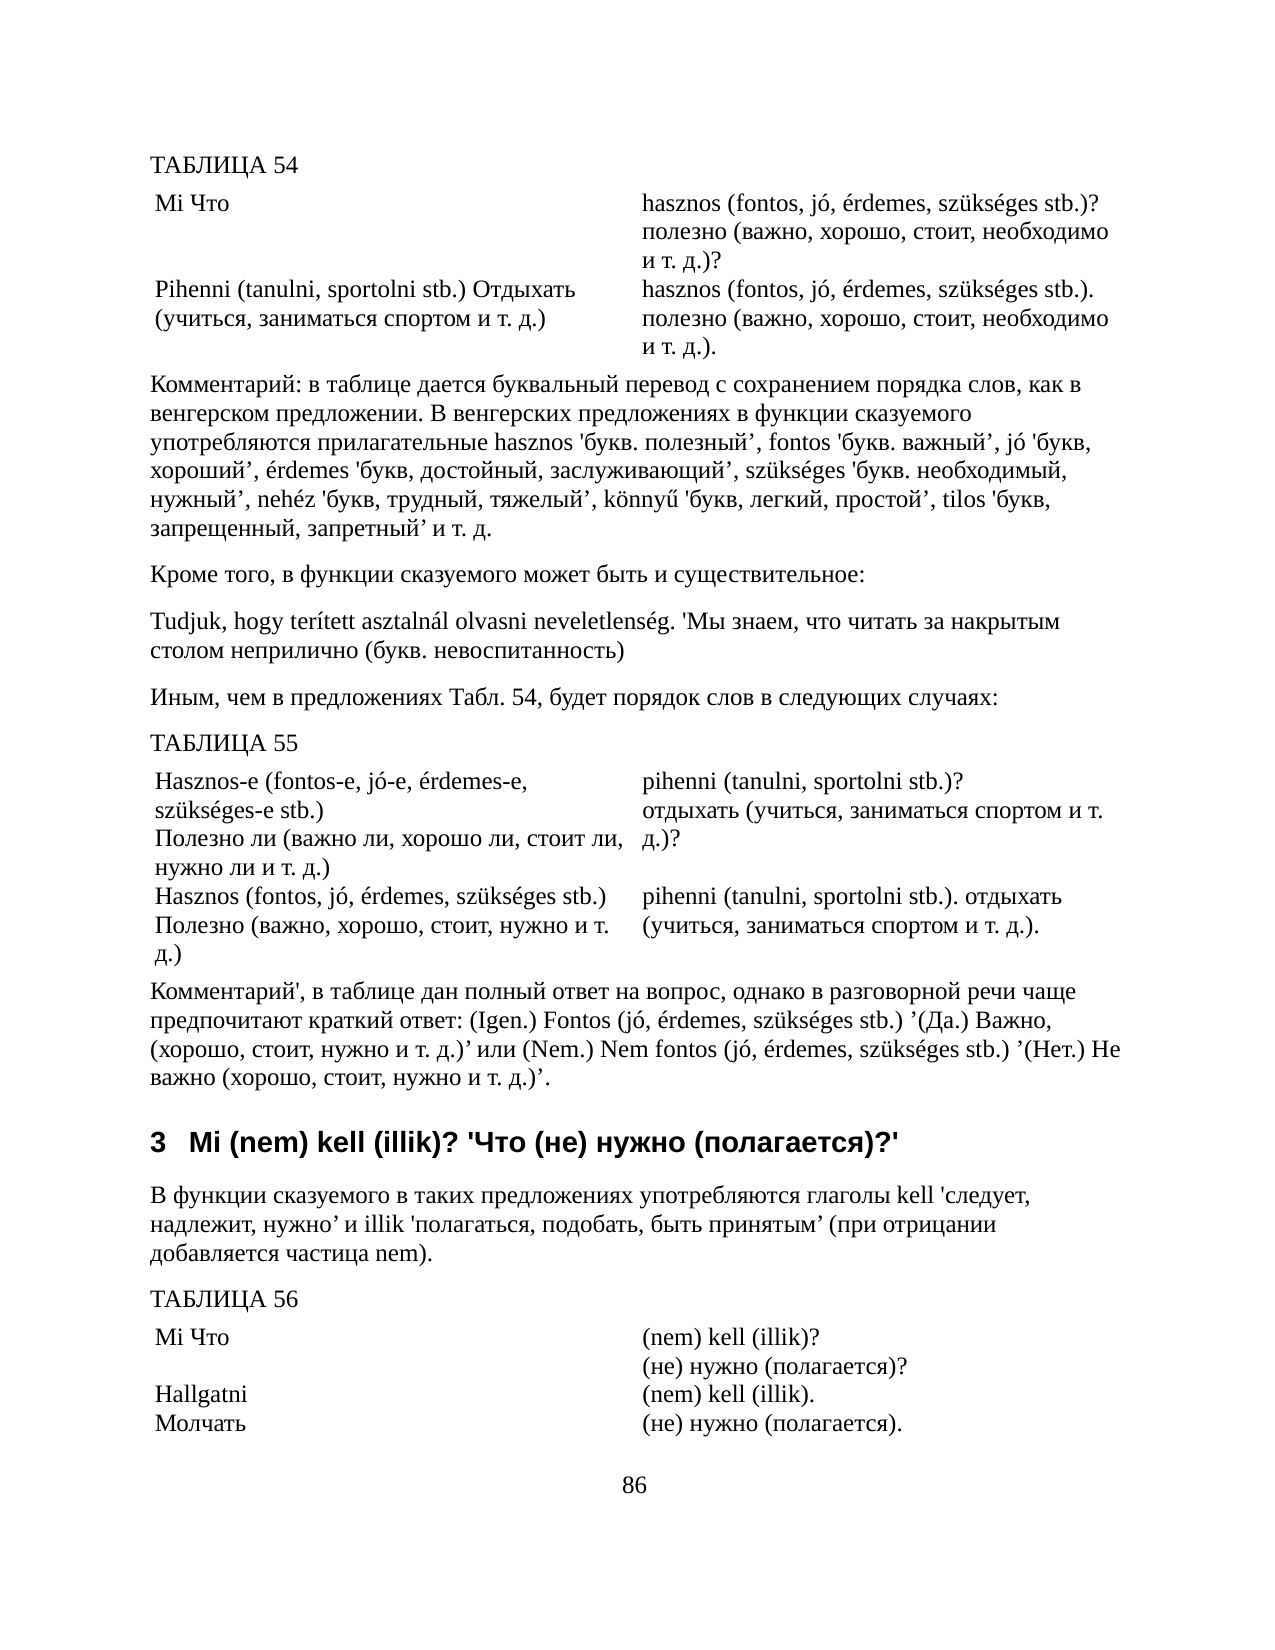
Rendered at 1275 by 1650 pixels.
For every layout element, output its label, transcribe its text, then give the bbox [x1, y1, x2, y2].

table_header hasznos (fontos, jó, érdemes, szükséges stb.)? полезно (важно, хорошо, стоит, необходимо и т. д.)? [638, 188, 1125, 274]
table_header Mi Что [150, 188, 637, 274]
table_cell (nem) kell (illik). (не) нужно (полагается). [638, 1380, 1125, 1437]
table_cell pihenni (tanulni, sportolni stb.). отдыхать (учиться, заниматься спортом и т. д.). [638, 881, 1125, 967]
table_cell Pihenni (tanulni, sportolni stb.) Отдыхать (учиться, заниматься спортом и т. д.) [150, 274, 637, 360]
text Кроме того, в функции сказуемого может быть и существительное: [150, 559, 1125, 588]
text Комментарий', в таблице дан полный ответ на вопрос, однако в разговорной речи чаще предпочитают краткий ответ: (Igen.) Fontos (jó, érdemes, szükséges stb.) ’(Да.) Важно, (хорошо, стоит, нужно и т. д.)’ или (Nem.) Nem fontos (jó, érdemes, szükséges stb.) ’(Нет.) Не важно (хорошо, стоит, нужно и т. д.)’. [150, 976, 1125, 1091]
table_header pihenni (tanulni, sportolni stb.)? отдыхать (учиться, заниматься спортом и т. д.)? [638, 766, 1125, 881]
text Иным, чем в предложениях Табл. 54, будет порядок слов в следующих случаях: [150, 682, 1125, 710]
text Tudjuk, hogy terített asztalnál olvasni neveletlenség. 'Мы знаем, что читать за накрытым столом неприлично (букв. невоспитанность) [150, 606, 1125, 664]
table_header Mi Что [150, 1322, 637, 1379]
subtitle Mi (nem) kell (illik)? 'Что (не) нужно (полагается)?' [150, 1125, 1125, 1159]
text ТАБЛИЦА 56 [150, 1284, 1125, 1313]
table_header (nem) kell (illik)? (не) нужно (полагается)? [638, 1322, 1125, 1379]
text ТАБЛИЦА 54 [150, 150, 1125, 179]
table_cell Hallgatni Молчать [150, 1380, 637, 1437]
table_header Hasznos-e (fontos-e, jó-e, érdemes-e, szükséges-e stb.) Полезно ли (важно ли, хорошо ли, стоит ли, нужно ли и т. д.) [150, 766, 637, 881]
text ТАБЛИЦА 55 [150, 728, 1125, 757]
text Комментарий: в таблице дается буквальный перевод с сохранением порядка слов, как в венгерском предложении. В венгерских предложениях в функции сказуемого употребляются прилагательные hasznos 'букв. полезный’, fontos 'букв. важный’, jó 'букв, хороший’, érdemes 'букв, достойный, заслуживающий’, szükséges 'букв. необходимый, нужный’, nehéz 'букв, трудный, тяжелый’, könnyű 'букв, легкий, простой’, tilos 'букв, запрещенный, запретный’ и т. д. [150, 369, 1125, 542]
table_cell hasznos (fontos, jó, érdemes, szükséges stb.). полезно (важно, хорошо, стоит, необходимо и т. д.). [638, 274, 1125, 360]
table_cell Hasznos (fontos, jó, érdemes, szükséges stb.) Полезно (важно, хорошо, стоит, нужно и т. д.) [150, 881, 637, 967]
text В функции сказуемого в таких предложениях употребляются глаголы kell 'следует, надлежит, нужно’ и illik 'полагаться, подобать, быть принятым’ (при отрицании добавляется частица nem). [150, 1180, 1125, 1266]
